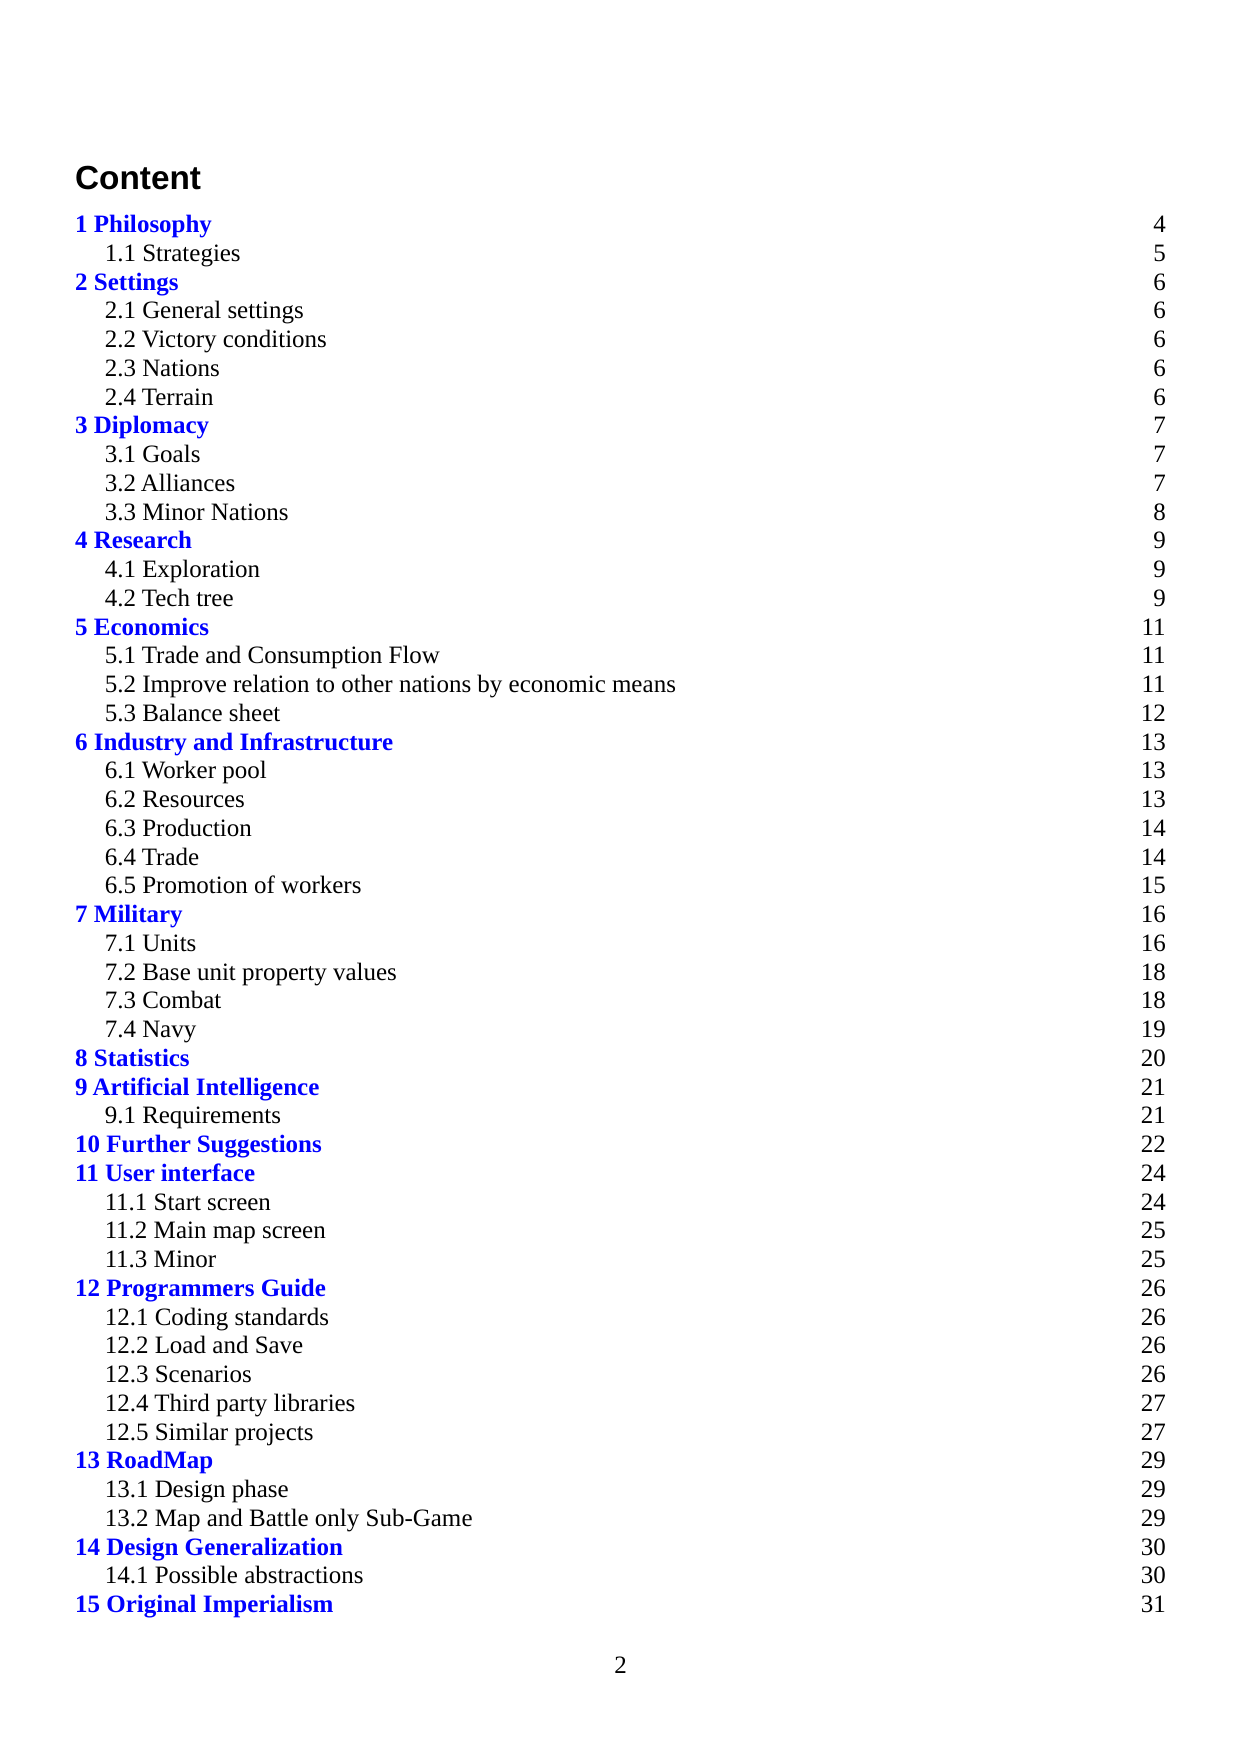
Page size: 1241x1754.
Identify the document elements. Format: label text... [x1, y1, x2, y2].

text 10 Further Suggestions 22 [75, 1129, 1166, 1158]
text 13.2 Map and Battle only Sub-Game 29 [104, 1503, 1166, 1532]
text 3.3 Minor Nations 8 [104, 497, 1166, 525]
text 6 Industry and Infrastructure 13 [75, 727, 1166, 755]
text 12 Programmers Guide 26 [75, 1273, 1166, 1302]
text 13 RoadMap 29 [75, 1445, 1166, 1474]
text 7 Military 16 [75, 899, 1166, 928]
text 1.1 Strategies 5 [104, 238, 1166, 267]
text 6.4 Trade 14 [104, 842, 1166, 870]
text 2.4 Terrain 6 [104, 382, 1166, 410]
subtitle Content [75, 158, 1166, 197]
text 12.5 Similar projects 27 [104, 1417, 1166, 1445]
text 3.1 Goals 7 [104, 439, 1166, 468]
text 7.1 Units 16 [104, 928, 1166, 957]
text 7.3 Combat 18 [104, 985, 1166, 1014]
text 6.2 Resources 13 [104, 784, 1166, 813]
text 5.3 Balance sheet 12 [104, 698, 1166, 727]
text 2 Settings 6 [75, 267, 1166, 295]
text 11.1 Start screen 24 [104, 1187, 1166, 1215]
text 5 Economics 11 [75, 612, 1166, 640]
text 6.5 Promotion of workers 15 [104, 870, 1166, 899]
text 3 Diplomacy 7 [75, 410, 1166, 439]
text 4 Research 9 [75, 525, 1166, 554]
text 11.3 Minor 25 [104, 1244, 1166, 1273]
text 12.4 Third party libraries 27 [104, 1388, 1166, 1417]
text 6.3 Production 14 [104, 813, 1166, 842]
text 5.1 Trade and Consumption Flow 11 [104, 640, 1166, 669]
text 4.1 Exploration 9 [104, 554, 1166, 583]
text 12.1 Coding standards 26 [104, 1302, 1166, 1330]
text 11 User interface 24 [75, 1158, 1166, 1187]
text 14.1 Possible abstractions 30 [104, 1560, 1166, 1589]
text 2.1 General settings 6 [104, 295, 1166, 324]
text 12.3 Scenarios 26 [104, 1359, 1166, 1388]
text 12.2 Load and Save 26 [104, 1330, 1166, 1359]
text 13.1 Design phase 29 [104, 1474, 1166, 1503]
text 8 Statistics 20 [75, 1043, 1166, 1072]
text 3.2 Alliances 7 [104, 468, 1166, 497]
text 4.2 Tech tree 9 [104, 583, 1166, 612]
text 7.4 Navy 19 [104, 1014, 1166, 1043]
text 15 Original Imperialism 31 [75, 1589, 1166, 1618]
text 2.3 Nations 6 [104, 353, 1166, 382]
text 14 Design Generalization 30 [75, 1532, 1166, 1560]
text 9.1 Requirements 21 [104, 1100, 1166, 1129]
text 11.2 Main map screen 25 [104, 1215, 1166, 1244]
text 5.2 Improve relation to other nations by economic means 11 [104, 669, 1166, 698]
text 1 Philosophy 4 [75, 209, 1166, 238]
text 2.2 Victory conditions 6 [104, 324, 1166, 353]
text 9 Artificial Intelligence 21 [75, 1072, 1166, 1100]
text 6.1 Worker pool 13 [104, 755, 1166, 784]
text 7.2 Base unit property values 18 [104, 957, 1166, 985]
